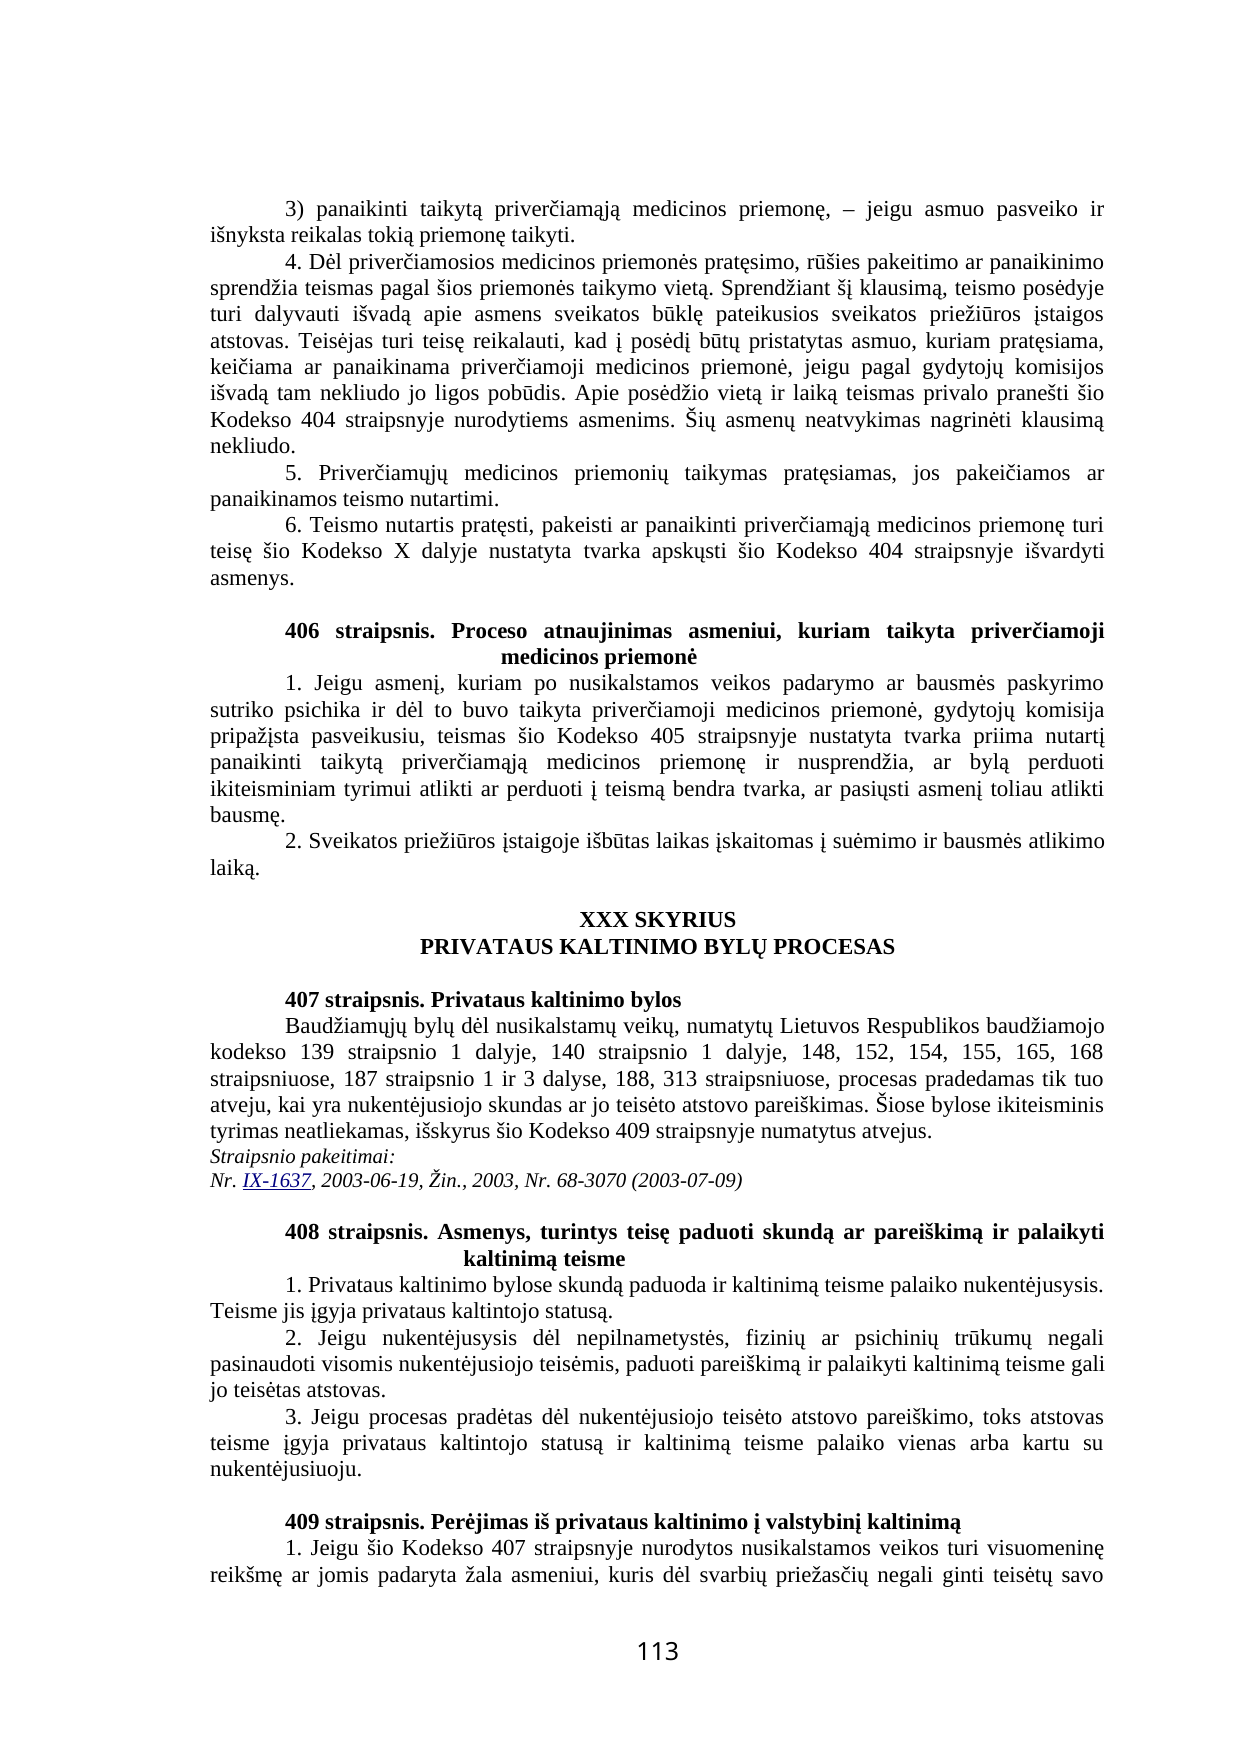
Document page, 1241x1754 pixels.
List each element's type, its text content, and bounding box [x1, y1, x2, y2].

text 407 straipsnis. Privataus kaltinimo bylos [210, 986, 1106, 1012]
text 1. Privataus kaltinimo bylose skundą paduoda ir kaltinimą teisme palaiko nukentėjusysis. Teisme jis įgyja privataus kaltintojo statusą. [210, 1271, 1106, 1324]
text Nr. IX-1637, 2003-06-19, Žin., 2003, Nr. 68-3070 (2003-07-09) [210, 1168, 1106, 1192]
text 406 straipsnis. Proceso atnaujinimas asmeniui, kuriam taikyta priverčiamoji medicinos priemonė [285, 617, 1106, 669]
text Baudžiamųjų bylų dėl nusikalstamų veikų, numatytų Lietuvos Respublikos baudžiamojo kodekso 139 straipsnio 1 dalyje, 140 straipsnio 1 dalyje, 148, 152, 154, 155, 165, 168 straipsniuose, 187 straipsnio 1 ir 3 dalyse, 188, 313 straipsniuose, procesas pradedamas tik tuo atveju, kai yra nukentėjusiojo skundas ar jo teisėto atstovo pareiškimas. Šiose bylose ikiteisminis tyrimas neatliekamas, išskyrus šio Kodekso 409 straipsnyje numatytus atvejus. [210, 1012, 1106, 1144]
text 3. Jeigu procesas pradėtas dėl nukentėjusiojo teisėto atstovo pareiškimo, toks atstovas teisme įgyja privataus kaltintojo statusą ir kaltinimą teisme palaiko vienas arba kartu su nukentėjusiuoju. [210, 1403, 1106, 1482]
text Straipsnio pakeitimai: [210, 1144, 1106, 1168]
text 409 straipsnis. Perėjimas iš privataus kaltinimo į valstybinį kaltinimą [210, 1508, 1106, 1534]
text 1. Jeigu asmenį, kuriam po nusikalstamos veikos padarymo ar bausmės paskyrimo sutriko psichika ir dėl to buvo taikyta priverčiamoji medicinos priemonė, gydytojų komisija pripažįsta pasveikusiu, teismas šio Kodekso 405 straipsnyje nustatyta tvarka priima nutartį panaikinti taikytą priverčiamąją medicinos priemonę ir nusprendžia, ar bylą perduoti ikiteisminiam tyrimui atlikti ar perduoti į teismą bendra tvarka, ar pasiųsti asmenį toliau atlikti bausmę. [210, 669, 1106, 827]
text 6. Teismo nutartis pratęsti, pakeisti ar panaikinti priverčiamąją medicinos priemonę turi teisę šio Kodekso X dalyje nustatyta tvarka apskųsti šio Kodekso 404 straipsnyje išvardyti asmenys. [210, 511, 1106, 590]
text 3) panaikinti taikytą priverčiamąją medicinos priemonę, – jeigu asmuo pasveiko ir išnyksta reikalas tokią priemonę taikyti. [210, 195, 1106, 248]
text 2. Jeigu nukentėjusysis dėl nepilnametystės, fizinių ar psichinių trūkumų negali pasinaudoti visomis nukentėjusiojo teisėmis, paduoti pareiškimą ir palaikyti kaltinimą teisme gali jo teisėtas atstovas. [210, 1324, 1106, 1403]
text 5. Priverčiamųjų medicinos priemonių taikymas pratęsiamas, jos pakeičiamos ar panaikinamos teismo nutartimi. [210, 458, 1106, 511]
text 4. Dėl priverčiamosios medicinos priemonės pratęsimo, rūšies pakeitimo ar panaikinimo sprendžia teismas pagal šios priemonės taikymo vietą. Sprendžiant šį klausimą, teismo posėdyje turi dalyvauti išvadą apie asmens sveikatos būklę pateikusios sveikatos priežiūros įstaigos atstovas. Teisėjas turi teisę reikalauti, kad į posėdį būtų pristatytas asmuo, kuriam pratęsiama, keičiama ar panaikinama priverčiamoji medicinos priemonė, jeigu pagal gydytojų komisijos išvadą tam nekliudo jo ligos pobūdis. Apie posėdžio vietą ir laiką teismas privalo pranešti šio Kodekso 404 straipsnyje nurodytiems asmenims. Šių asmenų neatvykimas nagrinėti klausimą nekliudo. [210, 248, 1106, 458]
subtitle privataus kaltinimo bylų Procesas [210, 933, 1106, 959]
subtitle XXX skyrius [210, 907, 1106, 933]
text 408 straipsnis. Asmenys, turintys teisę paduoti skundą ar pareiškimą ir palaikyti kaltinimą teisme [285, 1218, 1106, 1271]
text 1. Jeigu šio Kodekso 407 straipsnyje nurodytos nusikalstamos veikos turi visuomeninę reikšmę ar jomis padaryta žala asmeniui, kuris dėl svarbių priežasčių negali ginti teisėtų savo [210, 1534, 1106, 1587]
text 2. Sveikatos priežiūros įstaigoje išbūtas laikas įskaitomas į suėmimo ir bausmės atlikimo laiką. [210, 827, 1106, 880]
